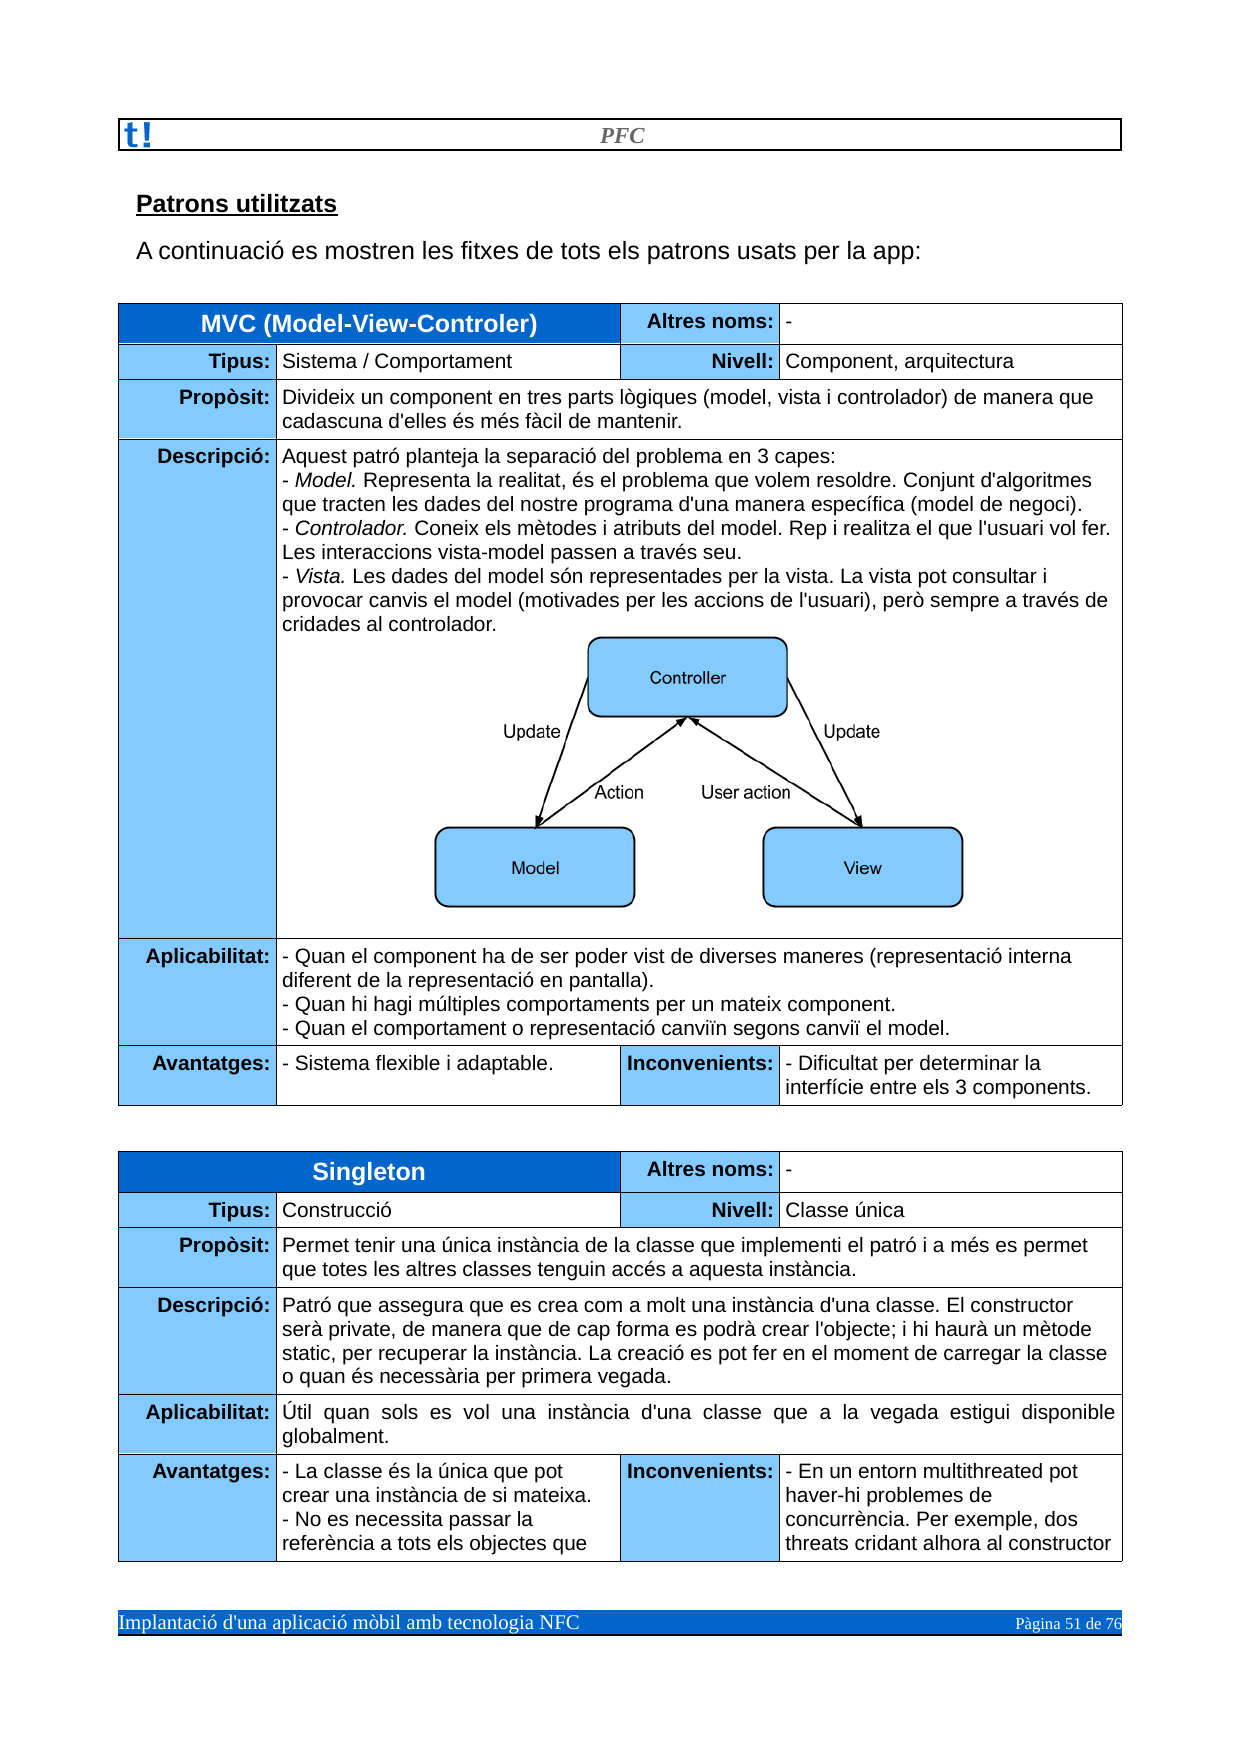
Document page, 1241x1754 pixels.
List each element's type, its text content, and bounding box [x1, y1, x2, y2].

table_header - [780, 304, 1122, 343]
text A continuació es mostren les fitxes de tots els patrons usats per la app: [118, 236, 1122, 264]
table_cell Inconvenients: [621, 1455, 779, 1561]
table_header Singleton [119, 1152, 620, 1192]
table_cell - Dificultat per determinar la interfície entre els 3 components. [780, 1046, 1122, 1105]
table_cell Aquest patró planteja la separació del problema en 3 capes: - Model. Representa la realitat, és el problema que volem resoldre. Conjunt d'algoritmes que tracten les dades del nostre programa d'una manera específica (model de negoci). - Controlador. Coneix els mètodes i atributs del model. Rep i realitza el que l'usuari vol fer. Les interaccions vista-model passen a través seu. - Vista. Les dades del model són representades per la vista. La vista pot consultar i provocar canvis el model (motivades per les accions de l'usuari), però sempre a través de cridades al controlador. [277, 440, 1122, 938]
table_cell Nivell: [621, 1193, 779, 1227]
table_cell Avantatges: [119, 1046, 276, 1105]
table_cell Propòsit: [119, 380, 276, 438]
table_cell Tipus: [119, 1193, 276, 1227]
table_cell Descripció: [119, 1288, 276, 1394]
table_cell Aplicabilitat: [119, 1395, 276, 1453]
table_header Altres noms: [621, 1152, 779, 1192]
table_header Altres noms: [621, 304, 779, 343]
table_cell - La classe és la única que pot crear una instància de si mateixa. - No es necessita passar la referència a tots els objectes que [277, 1455, 620, 1561]
table_cell - En un entorn multithreated pot haver-hi problemes de concurrència. Per exemple, dos threats cridant alhora al constructor [780, 1455, 1122, 1561]
table_cell Tipus: [119, 345, 276, 379]
table_cell Divideix un component en tres parts lògiques (model, vista i controlador) de manera que cadascuna d'elles és més fàcil de mantenir. [277, 380, 1122, 438]
table_cell Aplicabilitat: [119, 939, 276, 1045]
table_cell - Sistema flexible i adaptable. [277, 1046, 620, 1105]
table_header MVC (Model-View-Controler) [119, 304, 620, 343]
table_cell Útil quan sols es vol una instància d'una classe que a la vegada estigui disponible globalment. [277, 1395, 1122, 1453]
table_cell Component, arquitectura [780, 345, 1122, 379]
picture [123, 121, 151, 148]
table_cell Descripció: [119, 440, 276, 938]
picture [433, 636, 965, 909]
table_cell Patró que assegura que es crea com a molt una instància d'una classe. El constructor serà private, de manera que de cap forma es podrà crear l'objecte; i hi haurà un mètode static, per recuperar la instància. La creació es pot fer en el moment de carregar la classe o quan és necessària per primera vegada. [277, 1288, 1122, 1394]
table_cell - Quan el component ha de ser poder vist de diverses maneres (representació interna diferent de la representació en pantalla). - Quan hi hagi múltiples comportaments per un mateix component. - Quan el comportament o representació canviïn segons canviï el model. [277, 939, 1122, 1045]
text Patrons utilitzats [118, 189, 1122, 218]
table_header - [780, 1152, 1122, 1192]
table_cell Classe única [780, 1193, 1122, 1227]
table_cell Construcció [277, 1193, 620, 1227]
table_cell Inconvenients: [621, 1046, 779, 1105]
table_cell Avantatges: [119, 1455, 276, 1561]
table_cell Nivell: [621, 345, 779, 379]
table_cell Sistema / Comportament [277, 345, 620, 379]
table_cell Propòsit: [119, 1228, 276, 1287]
table_cell Permet tenir una única instància de la classe que implementi el patró i a més es permet que totes les altres classes tenguin accés a aquesta instància. [277, 1228, 1122, 1287]
